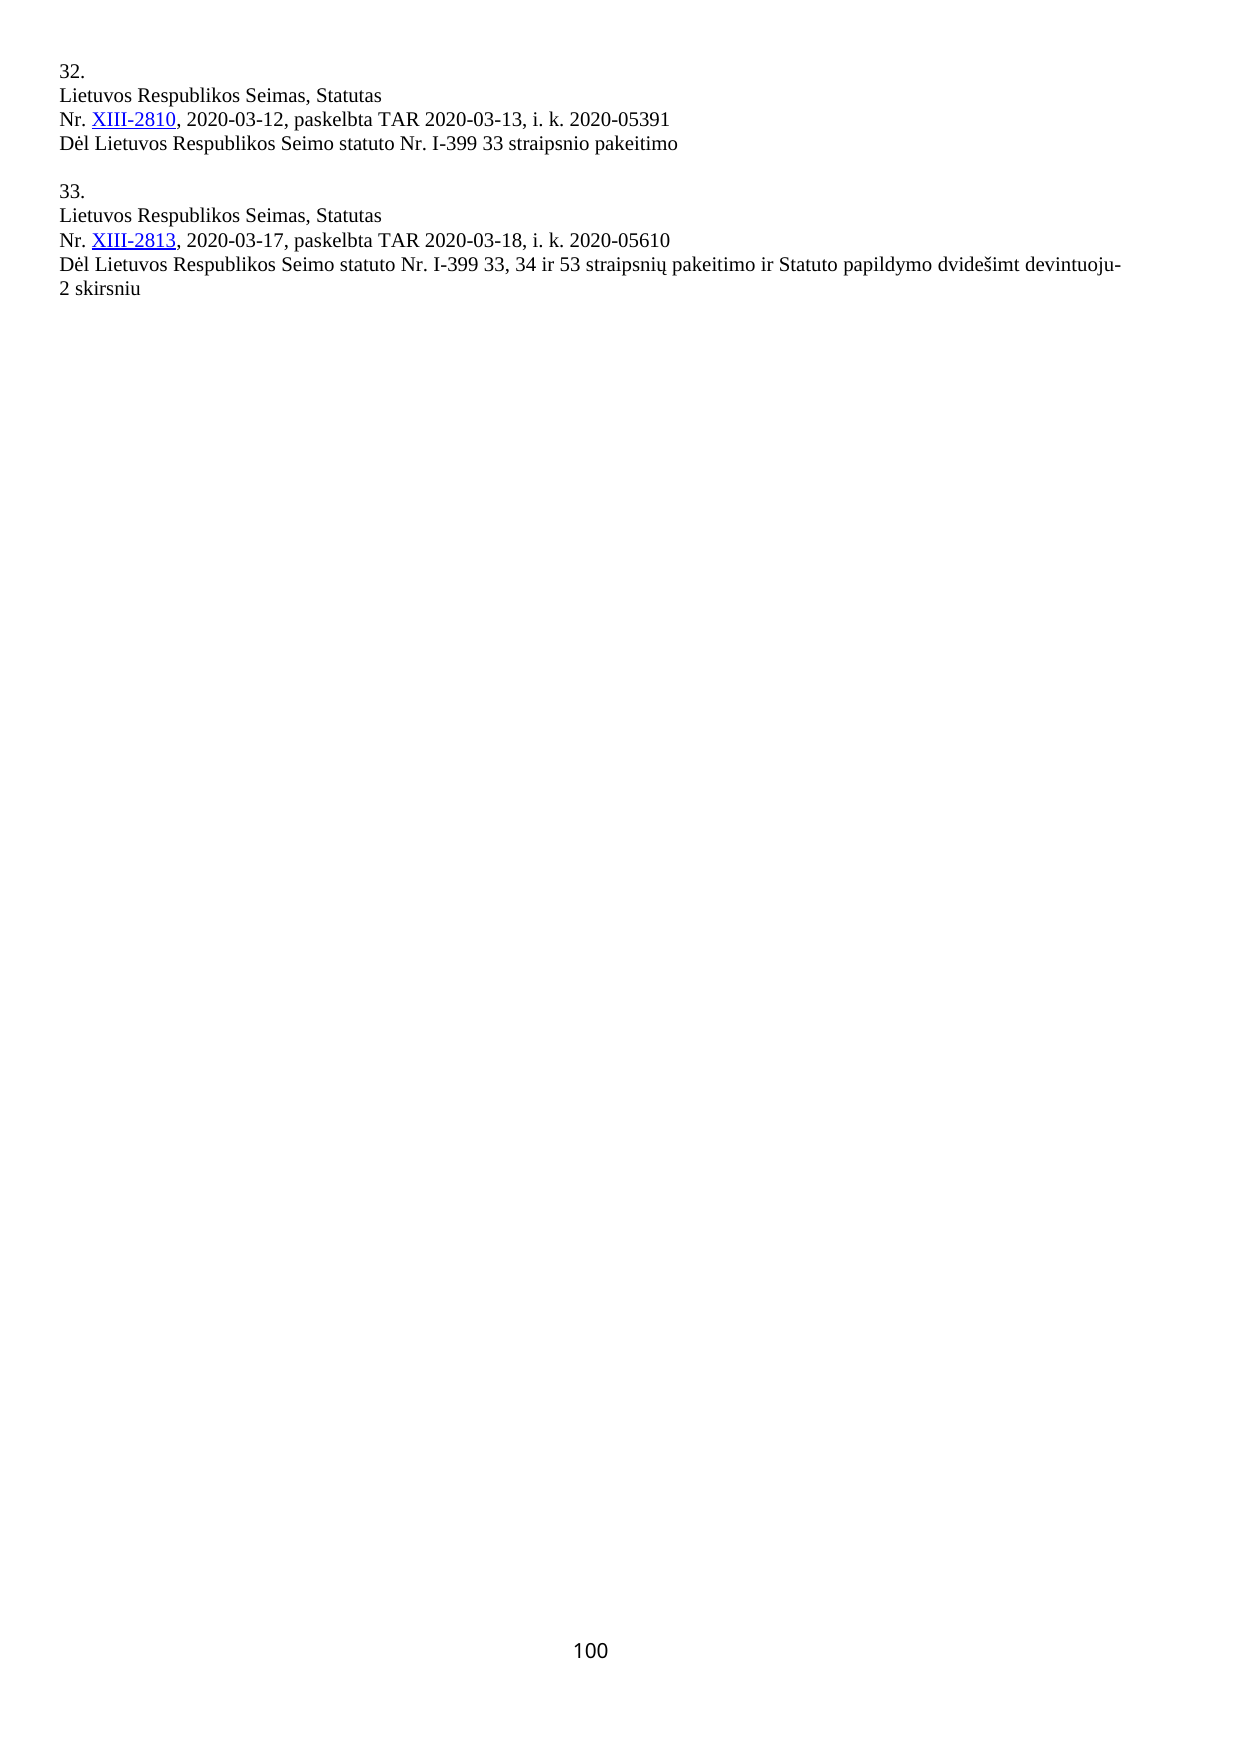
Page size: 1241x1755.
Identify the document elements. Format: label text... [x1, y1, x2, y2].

text Dėl Lietuvos Respublikos Seimo statuto Nr. I-399 33 straipsnio pakeitimo [59, 131, 1122, 155]
text Nr. XIII-2813, 2020-03-17, paskelbta TAR 2020-03-18, i. k. 2020-05610 [59, 227, 1122, 252]
text 33. [59, 179, 1122, 203]
text Dėl Lietuvos Respublikos Seimo statuto Nr. I-399 33, 34 ir 53 straipsnių pakeitimo ir Statuto papildymo dvidešimt devintuoju-2 skirsniu [59, 252, 1122, 300]
text Lietuvos Respublikos Seimas, Statutas [59, 83, 1122, 107]
text 32. [59, 59, 1122, 83]
text Lietuvos Respublikos Seimas, Statutas [59, 203, 1122, 227]
text Nr. XIII-2810, 2020-03-12, paskelbta TAR 2020-03-13, i. k. 2020-05391 [59, 107, 1122, 131]
